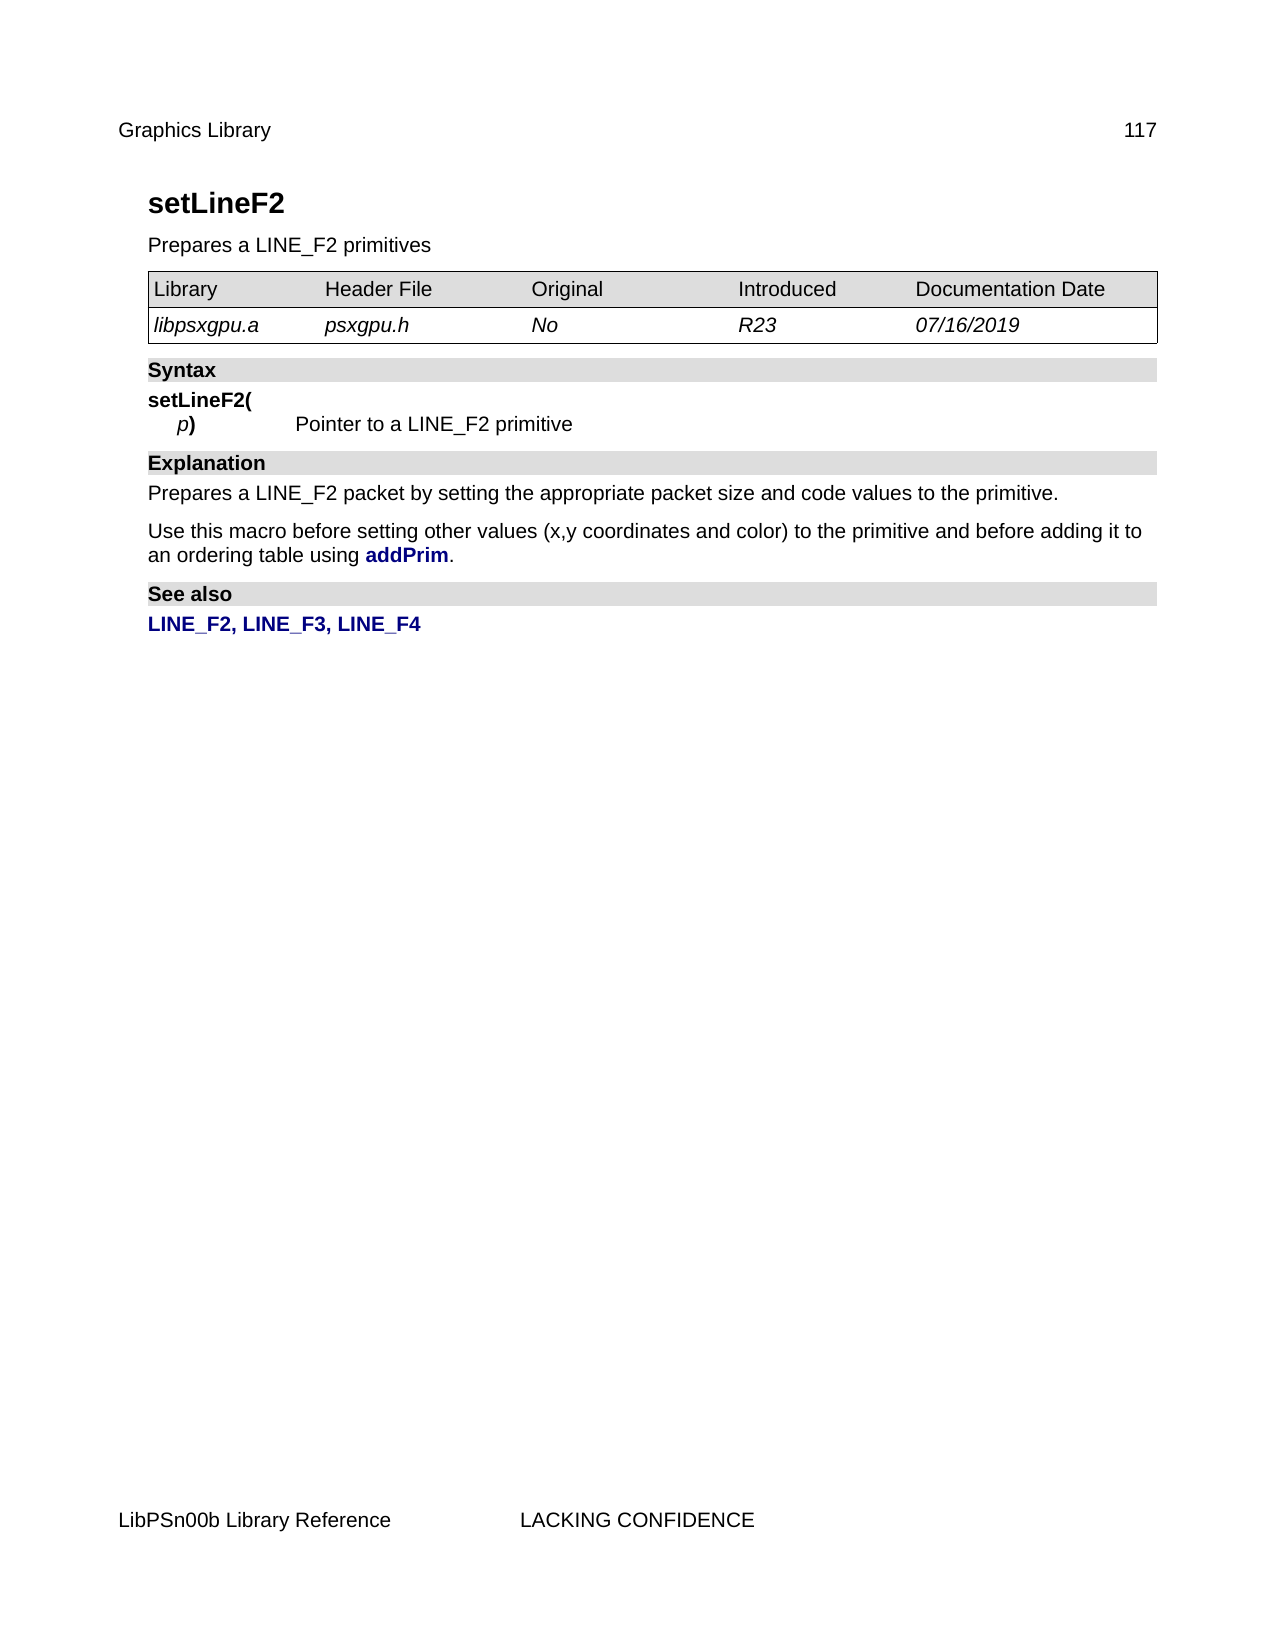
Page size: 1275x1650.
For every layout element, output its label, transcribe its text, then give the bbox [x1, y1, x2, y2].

text setLineF2( [148, 388, 1157, 412]
text Prepares a LINE_F2 primitives [148, 232, 1157, 256]
subtitle Syntax [148, 358, 1157, 382]
text Prepares a LINE_F2 packet by setting the appropriate packet size and code values to the primitive. [148, 481, 1157, 504]
subtitle setLineF2 [148, 186, 1157, 220]
text LINE_F2, LINE_F3, LINE_F4 [148, 612, 1157, 636]
text p) Pointer to a LINE_F2 primitive [148, 412, 1157, 436]
text Use this macro before setting other values (x,y coordinates and color) to the primitive and before adding it to an ordering table using addPrim. [148, 519, 1157, 567]
text Library Header File Original Introduced Documentation Date [149, 272, 1157, 307]
subtitle See also [148, 582, 1157, 606]
subtitle Explanation [148, 451, 1157, 475]
text libpsxgpu.a psxgpu.h No R23 07/16/2019 [149, 308, 1157, 343]
